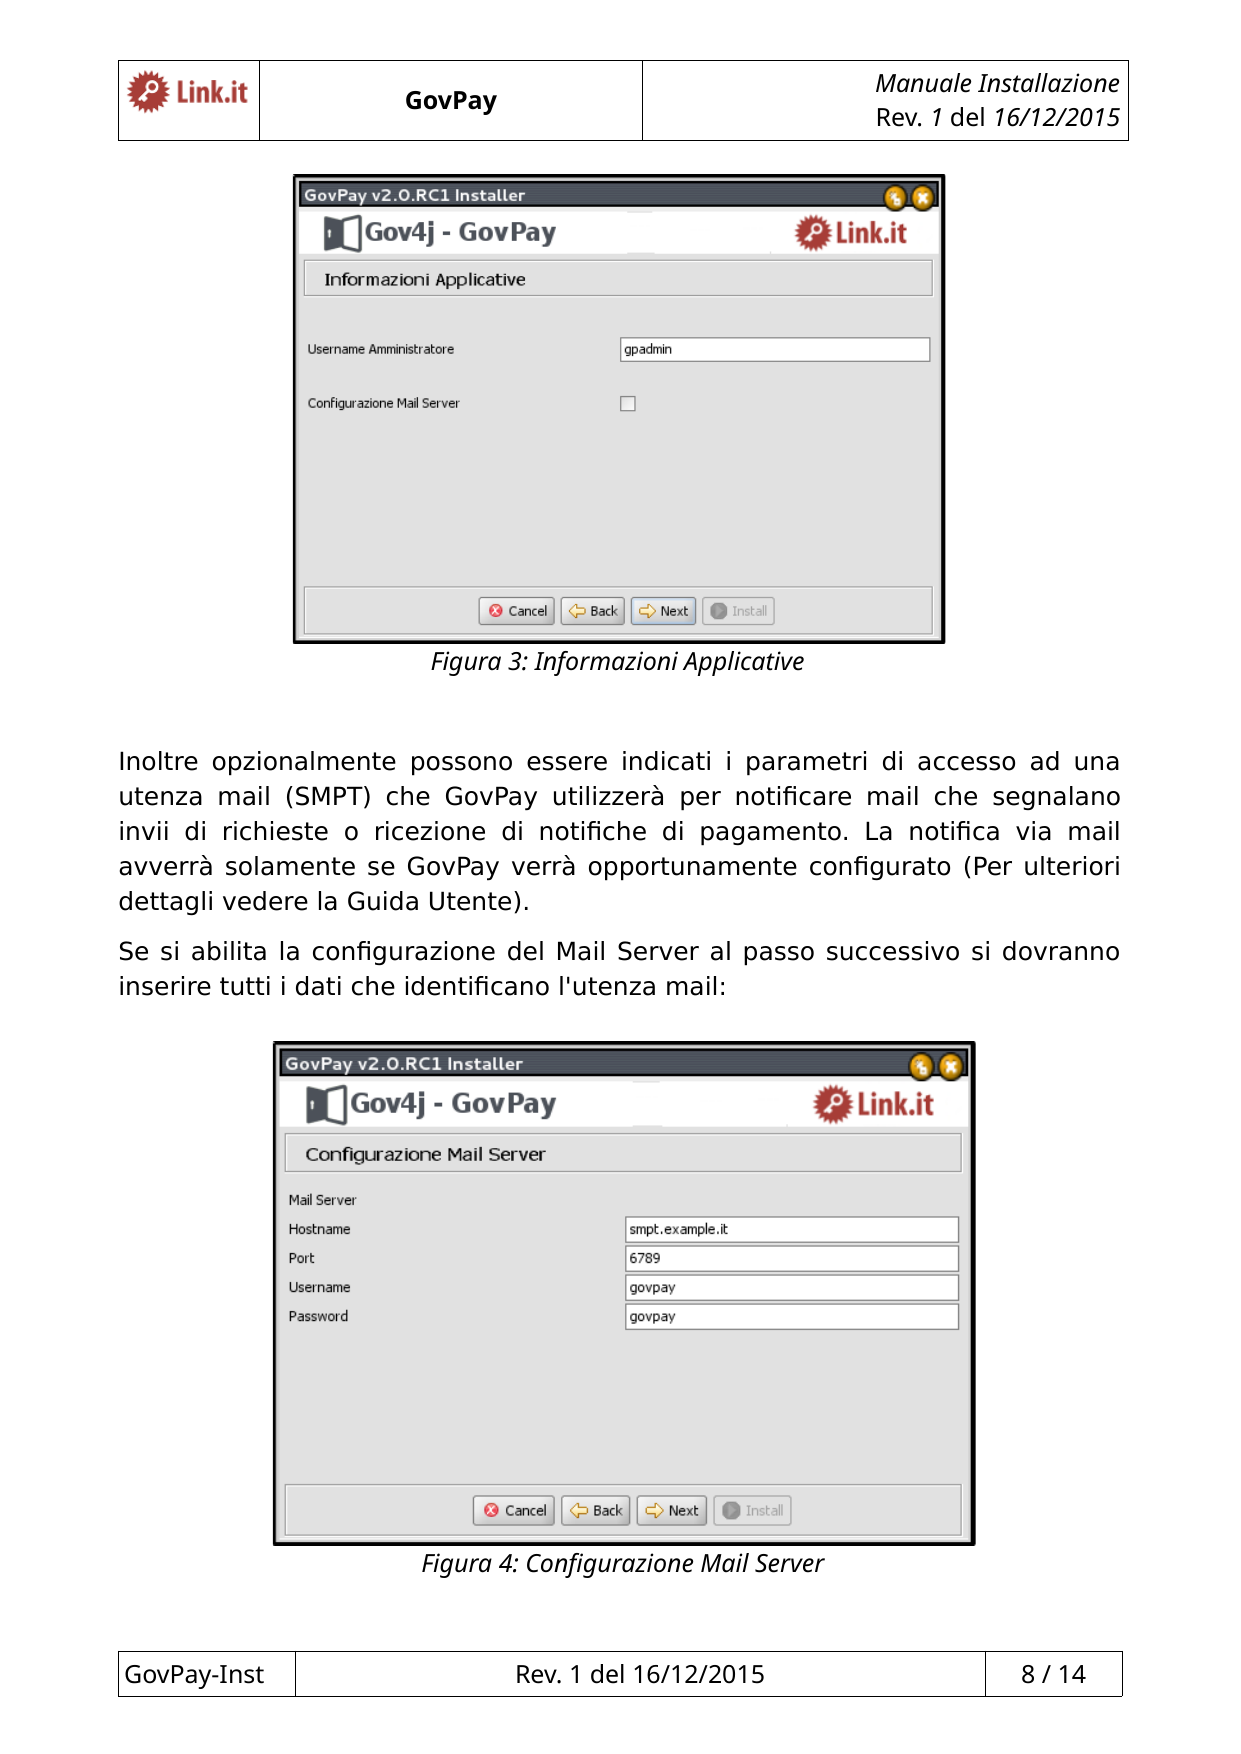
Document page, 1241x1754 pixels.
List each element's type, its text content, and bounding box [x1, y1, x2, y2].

text Se si abilita la configurazione del Mail Server al passo successivo si dovranno inserire tutti i dati che identificano l'utenza mail: [118, 937, 1122, 1001]
text [273, 1028, 975, 1041]
text Figura 3: Informazioni Applicative [293, 644, 945, 677]
picture [123, 65, 254, 119]
picture [272, 1041, 976, 1546]
text Inoltre opzionalmente possono essere indicati i parametri di accesso ad una utenza mail (SMPT) che GovPay utilizzerà per notificare mail che segnalano invii di richieste o ricezione di notifiche di pagamento. La notifica via mail avverrà solamente se GovPay verrà opportunamente configurato (Per ulteriori dettagli vedere la Guida Utente). [118, 747, 1122, 916]
picture [292, 174, 946, 644]
text Figura 4: Configurazione Mail Server [273, 1546, 975, 1580]
